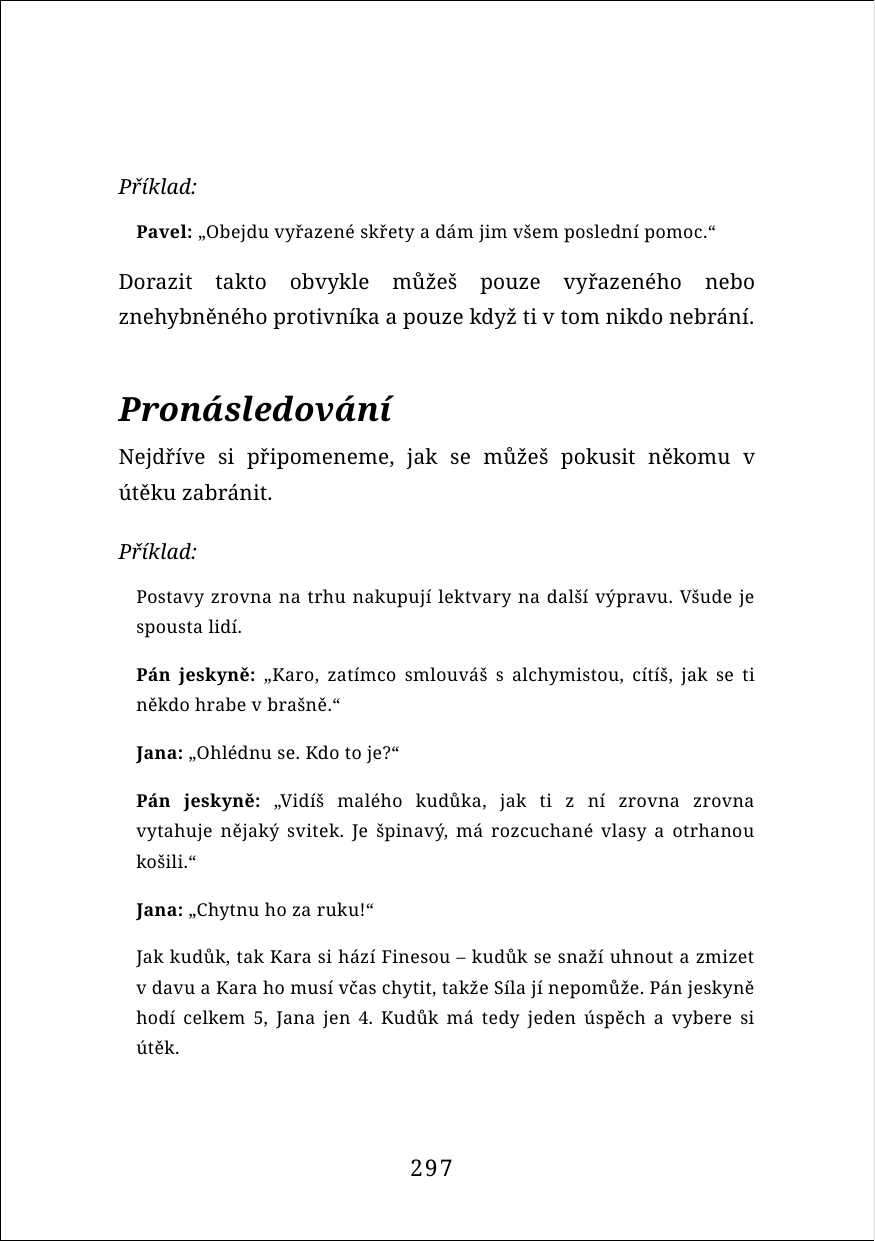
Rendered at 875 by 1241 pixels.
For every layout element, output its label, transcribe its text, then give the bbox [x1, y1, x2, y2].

text Příklad: [118, 537, 756, 566]
text Pán jeskyně: „Karo, zatímco smlouváš s alchymistou, cítíš, jak se ti někdo hrabe v brašně.“ [136, 663, 756, 717]
text Postavy zrovna na trhu nakupují lektvary na další výpravu. Všude je spousta lidí. [136, 584, 756, 639]
subtitle Pronásledování [118, 385, 756, 431]
text Příklad: [118, 172, 756, 200]
text Pavel: „Obejdu vyřazené skřety a dám jim všem poslední pomoc.“ [136, 219, 756, 243]
text Jana: „Ohlédnu se. Kdo to je?“ [136, 741, 756, 765]
text Jak kudůk, tak Kara si hází Finesou – kudůk se snaží uhnout a zmizet v davu a Kara ho musí včas chytit, takže Síla jí nepomůže. Pán jeskyně hodí celkem 5, Jana jen 4. Kudůk má tedy jeden úspěch a vybere si útěk. [136, 945, 756, 1060]
text Nejdříve si připomeneme, jak se můžeš pokusit někomu v útěku zabránit. [118, 442, 756, 506]
text Pán jeskyně: „Vidíš malého kudůka, jak ti z ní zrovna zrovna vytahuje nějaký svitek. Je špinavý, má rozcuchané vlasy a otrhanou košili.“ [136, 789, 756, 873]
text Dorazit takto obvykle můžeš pouze vyřazeného nebo znehybněného protivníka a pouze když ti v tom nikdo nebrání. [118, 267, 756, 331]
text Jana: „Chytnu ho za ruku!“ [136, 897, 756, 921]
